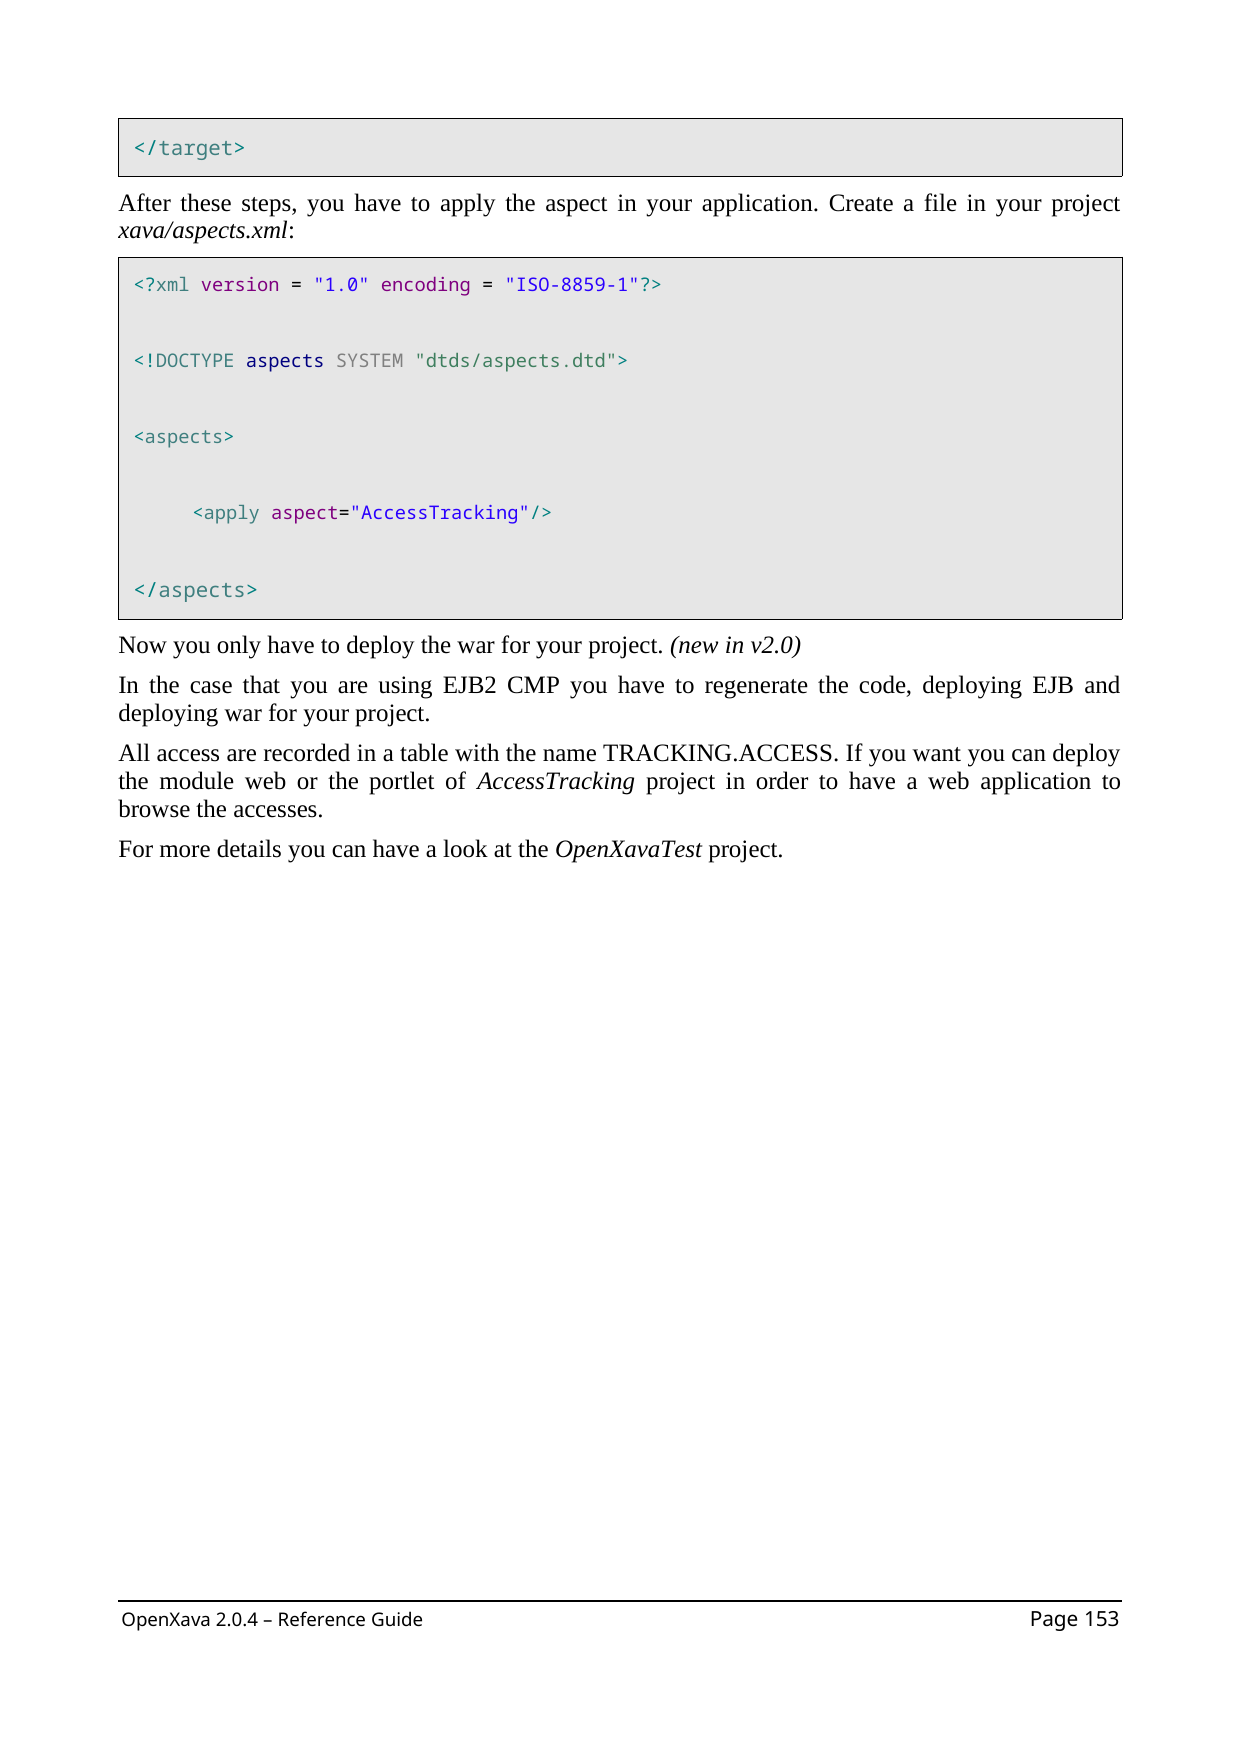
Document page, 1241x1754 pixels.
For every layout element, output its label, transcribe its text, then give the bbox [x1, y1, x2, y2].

text Now you only have to deploy the war for your project. (new in v2.0) [118, 631, 1122, 659]
text For more details you can have a look at the OpenXavaTest project. [118, 835, 1122, 863]
text All access are recorded in a table with the name TRACKING.ACCESS. If you want you can deploy the module web or the portlet of AccessTracking project in order to have a web application to browse the accesses. [118, 739, 1122, 822]
text <!DOCTYPE aspects SYSTEM "dtds/aspects.dtd"> [119, 333, 1122, 371]
text After these steps, you have to apply the aspect in your application. Create a file in your project xava/aspects.xml: [118, 189, 1122, 244]
text <aspects> [119, 409, 1122, 447]
text <apply aspect="AccessTracking"/> [119, 485, 1122, 523]
text In the case that you are using EJB2 CMP you have to regenerate the code, deploying EJB and deploying war for your project. [118, 671, 1122, 727]
text <?xml version = "1.0" encoding = "ISO-8859-1"?> [119, 258, 1122, 294]
text </target> [119, 119, 1122, 176]
text </aspects> [119, 561, 1122, 619]
